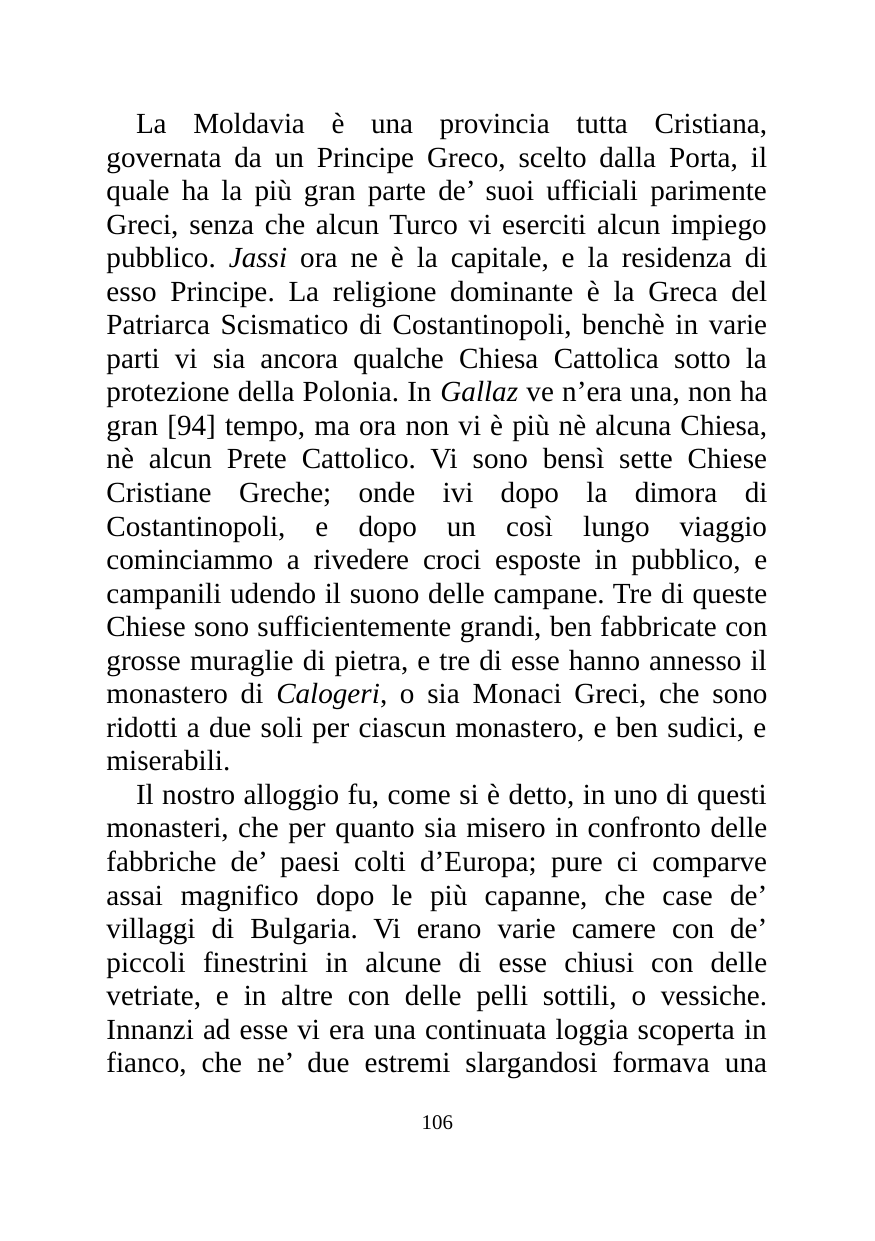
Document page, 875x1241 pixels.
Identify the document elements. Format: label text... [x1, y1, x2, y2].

text La Moldavia è una provincia tutta Cristiana, governata da un Principe Greco, scelto dalla Porta, il quale ha la più gran parte de’ suoi ufficiali parimente Greci, senza che alcun Turco vi eserciti alcun impiego pubblico. Jassi ora ne è la capitale, e la residenza di esso Principe. La religione dominante è la Greca del Patriarca Scismatico di Costantinopoli, benchè in varie parti vi sia ancora qualche Chiesa Cattolica sotto la protezione della Polonia. In Gallaz ve n’era una, non ha gran [94] tempo, ma ora non vi è più nè alcuna Chiesa, nè alcun Prete Cattolico. Vi sono bensì sette Chiese Cristiane Greche; onde ivi dopo la dimora di Costantinopoli, e dopo un così lungo viaggio cominciammo a rivedere croci esposte in pubblico, e campanili udendo il suono delle campane. Tre di queste Chiese sono sufficientemente grandi, ben fabbricate con grosse muraglie di pietra, e tre di esse hanno annesso il monastero di Calogeri, o sia Monaci Greci, che sono ridotti a due soli per ciascun monastero, e ben sudici, e miserabili. [106, 106, 768, 777]
text Il nostro alloggio fu, come si è detto, in uno di questi monasteri, che per quanto sia misero in confronto delle fabbriche de’ paesi colti d’Europa; pure ci comparve assai magnifico dopo le più capanne, che case de’ villaggi di Bulgaria. Vi erano varie camere con de’ piccoli finestrini in alcune di esse chiusi con delle vetriate, e in altre con delle pelli sottili, o vessiche. Innanzi ad esse vi era una continuata loggia scoperta in fianco, che ne’ due estremi slargandosi formava una [106, 777, 768, 1079]
